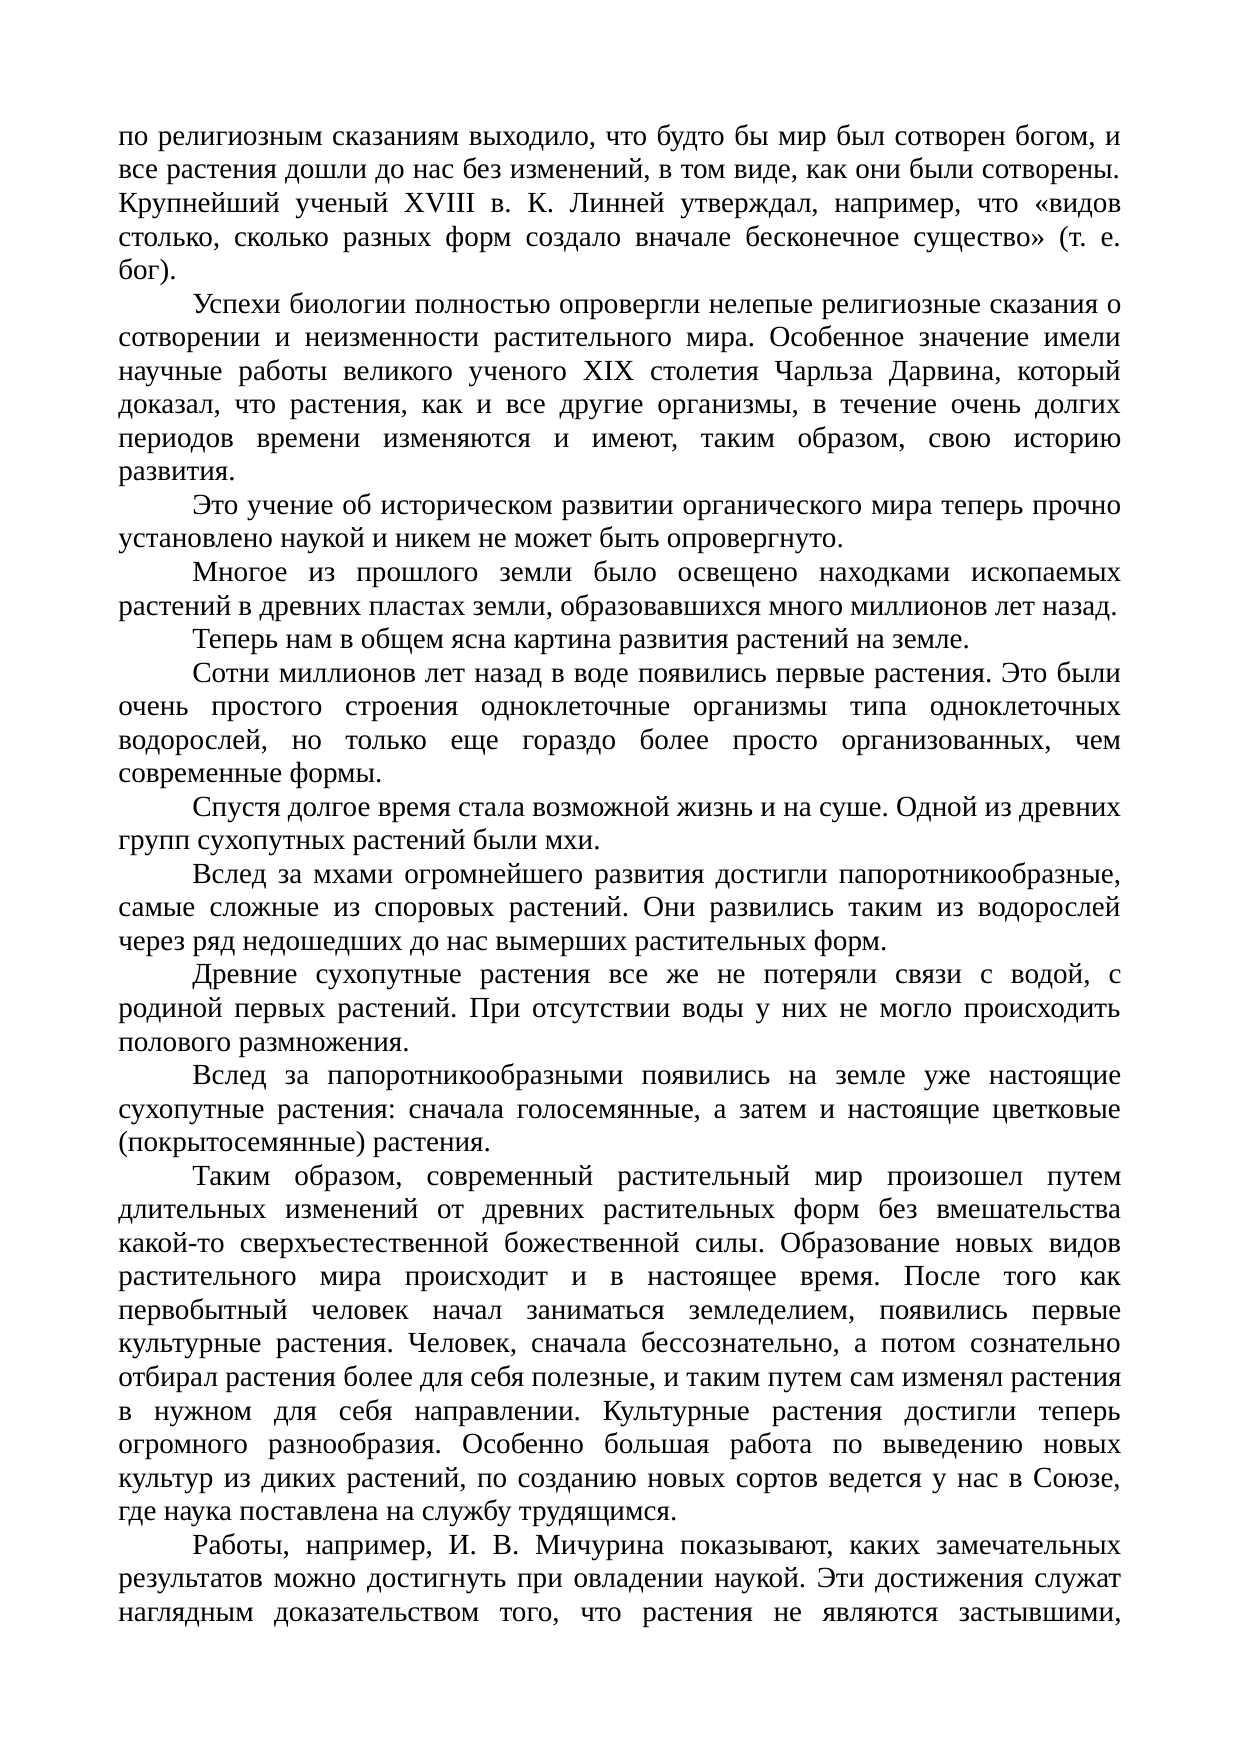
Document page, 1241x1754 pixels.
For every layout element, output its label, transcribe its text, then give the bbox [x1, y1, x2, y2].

text Это учение об историческом развитии органического мира теперь прочно установлено наукой и никем не может быть опровергнуто. [118, 487, 1122, 554]
text Вслед за мхами огромнейшего развития достигли папоротникообразные, самые сложные из споровых растений. Они развились таким из водорослей через ряд недошедших до нас вымерших растительных форм. [118, 856, 1122, 957]
text Работы, например, И. В. Мичурина показывают, каких замечательных результатов можно достигнуть при овладении наукой. Эти достижения служат наглядным доказательством того, что растения не являются застывшими, [118, 1527, 1122, 1627]
text Теперь нам в общем ясна картина развития растений на земле. [118, 621, 1122, 655]
text Таким образом, современный растительный мир произошел путем длительных изменений от древних растительных форм без вмешательства какой-то сверхъестественной божественной силы. Образование новых видов растительного мира происходит и в настоящее время. После того как первобытный человек начал заниматься земледелием, появились первые культурные растения. Человек, сначала бессознательно, а потом сознательно отбирал растения более для себя полезные, и таким путем сам изменял растения в нужном для себя направлении. Культурные растения достигли теперь огромного разнообразия. Особенно большая работа по выведению новых культур из диких растений, по созданию новых сортов ведется у нас в Союзе, где наука поставлена на службу трудящимся. [118, 1158, 1122, 1527]
text Успехи биологии полностью опровергли нелепые религиозные сказания о сотворении и неизменности растительного мира. Особенное значение имели научные работы великого ученого XIX столетия Чарльза Дарвина, который доказал, что растения, как и все другие организмы, в течение очень долгих периодов времени изменяются и имеют, таким образом, свою историю развития. [118, 286, 1122, 487]
text по религиозным сказаниям выходило, что будто бы мир был сотворен богом, и все растения дошли до нас без изменений, в том виде, как они были сотворены. Крупнейший ученый XVIII в. К. Линней утверждал, например, что «видов столько, сколько разных форм создало вначале бесконечное существо» (т. е. бог). [118, 118, 1122, 286]
text Многое из прошлого земли было освещено находками ископаемых растений в древних пластах земли, образовавшихся много миллионов лет назад. [118, 554, 1122, 621]
text Вслед за папоротникообразными появились на земле уже настоящие сухопутные растения: сначала голосемянные, а затем и настоящие цветковые (покрытосемянные) растения. [118, 1057, 1122, 1158]
text Сотни миллионов лет назад в воде появились первые растения. Это были очень простого строения одноклеточные организмы типа одноклеточных водорослей, но только еще гораздо более просто организованных, чем современные формы. [118, 655, 1122, 789]
text Древние сухопутные растения все же не потеряли связи с водой, с родиной первых растений. При отсутствии воды у них не могло происходить полового размножения. [118, 957, 1122, 1057]
text Спустя долгое время стала возможной жизнь и на суше. Одной из древних групп сухопутных растений были мхи. [118, 789, 1122, 856]
